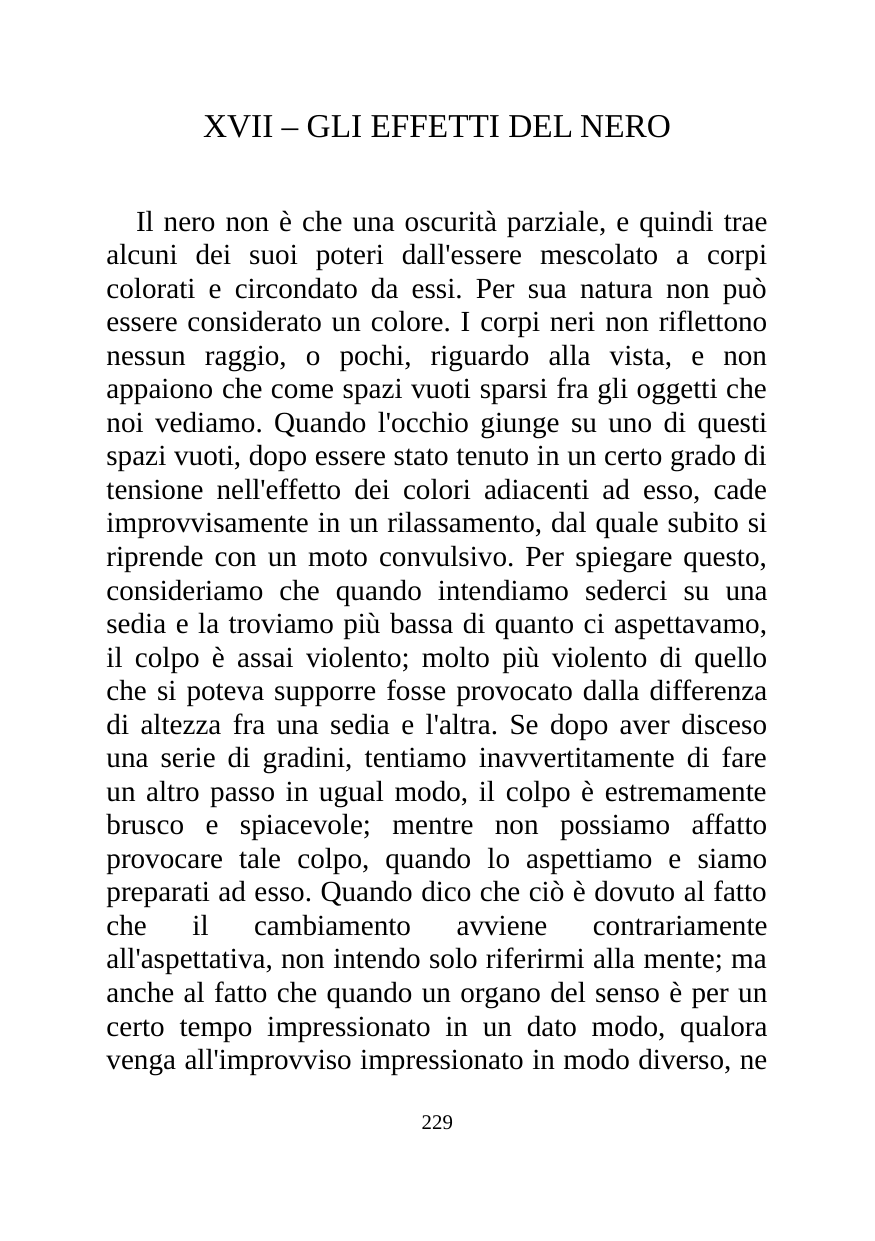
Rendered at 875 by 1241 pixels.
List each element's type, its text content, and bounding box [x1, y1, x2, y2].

text Il nero non è che una oscurità parziale, e quindi trae alcuni dei suoi poteri dall'essere mescolato a corpi colorati e circondato da essi. Per sua natura non può essere considerato un colore. I corpi neri non riflettono nessun raggio, o pochi, riguardo alla vista, e non appaiono che come spazi vuoti sparsi fra gli oggetti che noi vediamo. Quando l'occhio giunge su uno di questi spazi vuoti, dopo essere stato tenuto in un certo grado di tensione nell'effetto dei colori adiacenti ad esso, cade improvvisamente in un rilassamento, dal quale subito si riprende con un moto convulsivo. Per spiegare questo, consideriamo che quando intendiamo sederci su una sedia e la troviamo più bassa di quanto ci aspettavamo, il colpo è assai violento; molto più violento di quello che si poteva supporre fosse provocato dalla differenza di altezza fra una sedia e l'altra. Se dopo aver disceso una serie di gradini, tentiamo inavvertitamente di fare un altro passo in ugual modo, il colpo è estremamente brusco e spiacevole; mentre non possiamo affatto provocare tale colpo, quando lo aspettiamo e siamo preparati ad esso. Quando dico che ciò è dovuto al fatto che il cambiamento avviene contrariamente all'aspettativa, non intendo solo riferirmi alla mente; ma anche al fatto che quando un organo del senso è per un certo tempo impressionato in un dato modo, qualora venga all'improvviso impressionato in modo diverso, ne [106, 204, 768, 1076]
subtitle XVII – GLI EFFETTI DEL NERO [106, 106, 768, 144]
